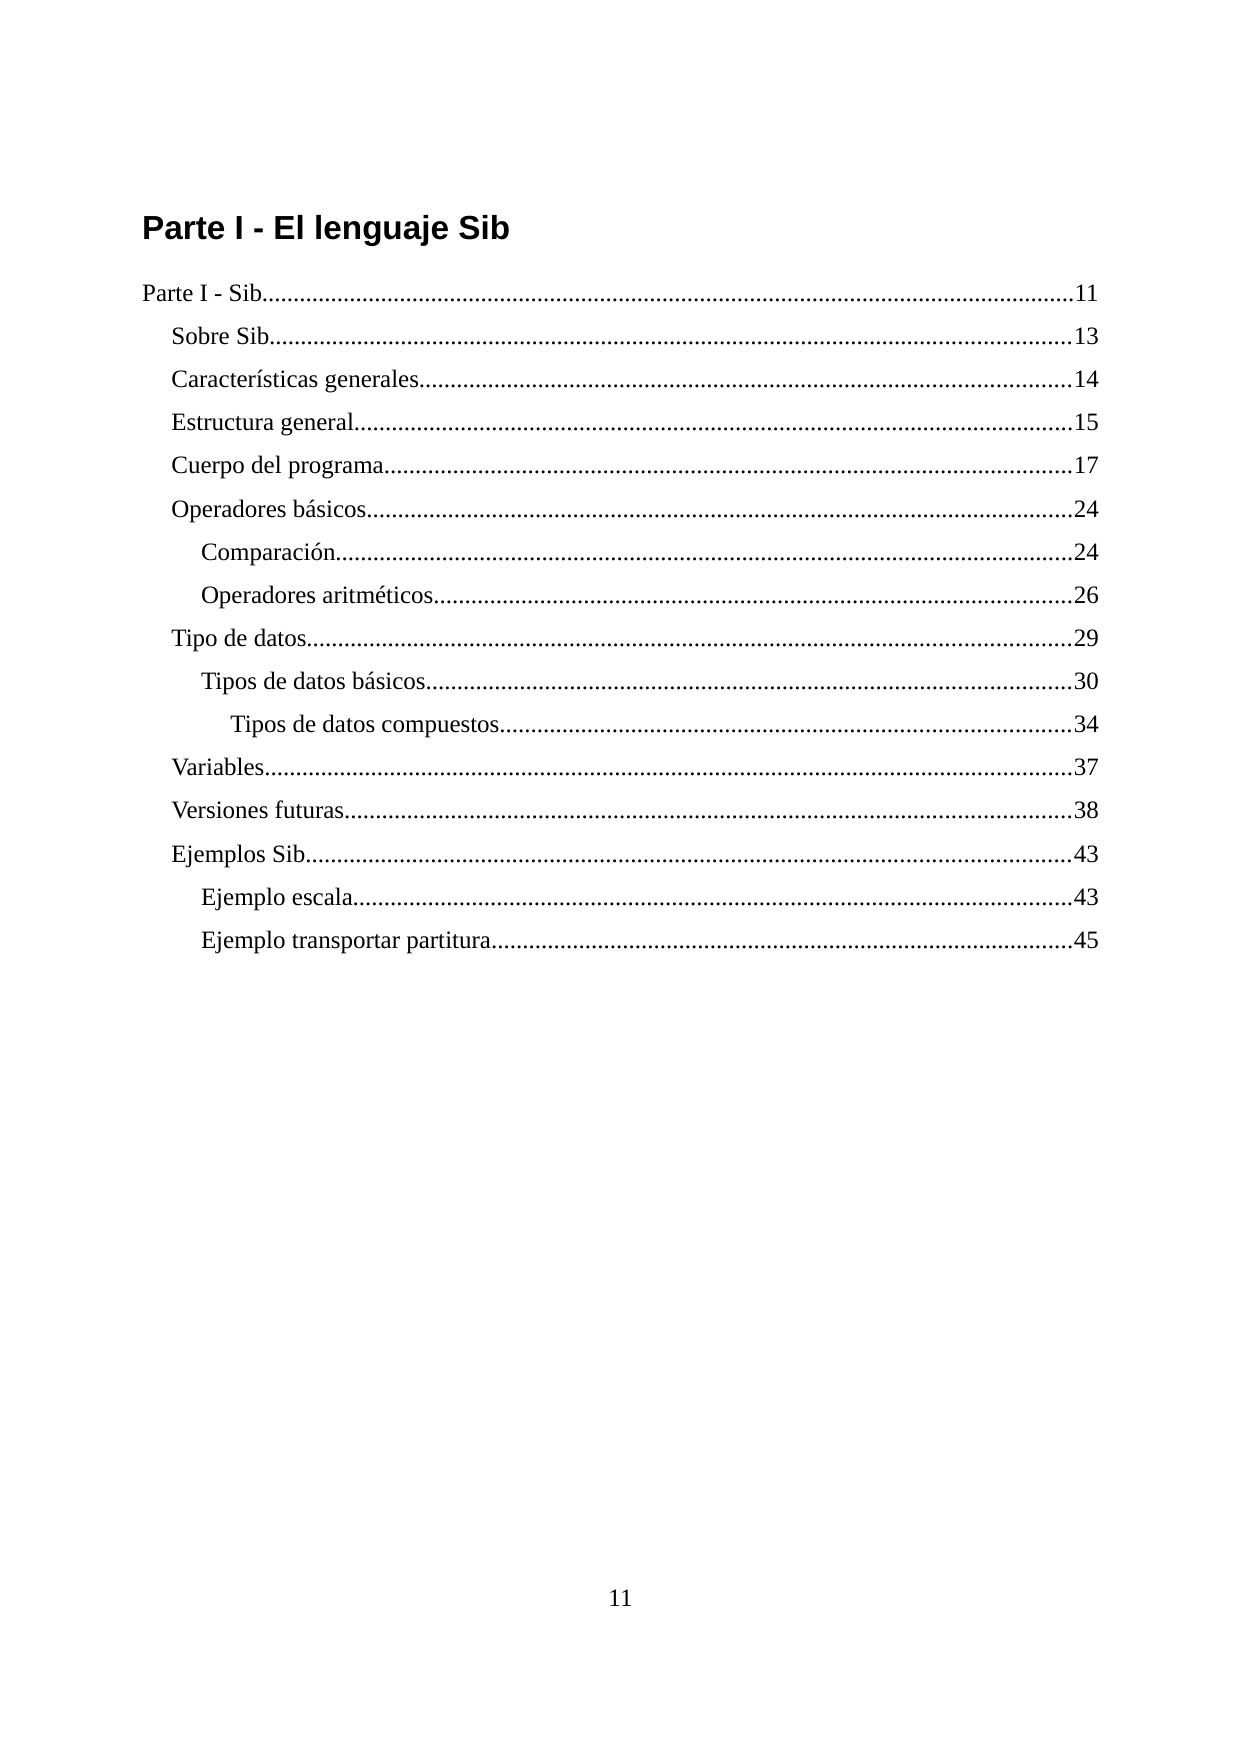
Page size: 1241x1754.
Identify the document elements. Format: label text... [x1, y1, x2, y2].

text Características generales 14 [171, 364, 1098, 393]
subtitle Parte I - El lenguaje Sib [142, 208, 1098, 246]
text Tipo de datos 29 [171, 623, 1098, 652]
text Ejemplo escala 43 [201, 882, 1098, 911]
text Ejemplo transportar partitura 45 [201, 925, 1098, 954]
text Sobre Sib 13 [171, 321, 1098, 350]
text Ejemplos Sib 43 [171, 839, 1098, 867]
text Tipos de datos compuestos 34 [230, 709, 1098, 738]
text Versiones futuras 38 [171, 796, 1098, 824]
text Parte I - Sib 11 [142, 278, 1098, 307]
text Cuerpo del programa 17 [171, 451, 1098, 479]
text Operadores básicos 24 [171, 494, 1098, 522]
text Tipos de datos básicos 30 [201, 666, 1098, 695]
text Operadores aritméticos 26 [201, 580, 1098, 609]
text Estructura general 15 [171, 407, 1098, 436]
text Comparación 24 [201, 537, 1098, 566]
text Variables. 37 [171, 752, 1098, 781]
